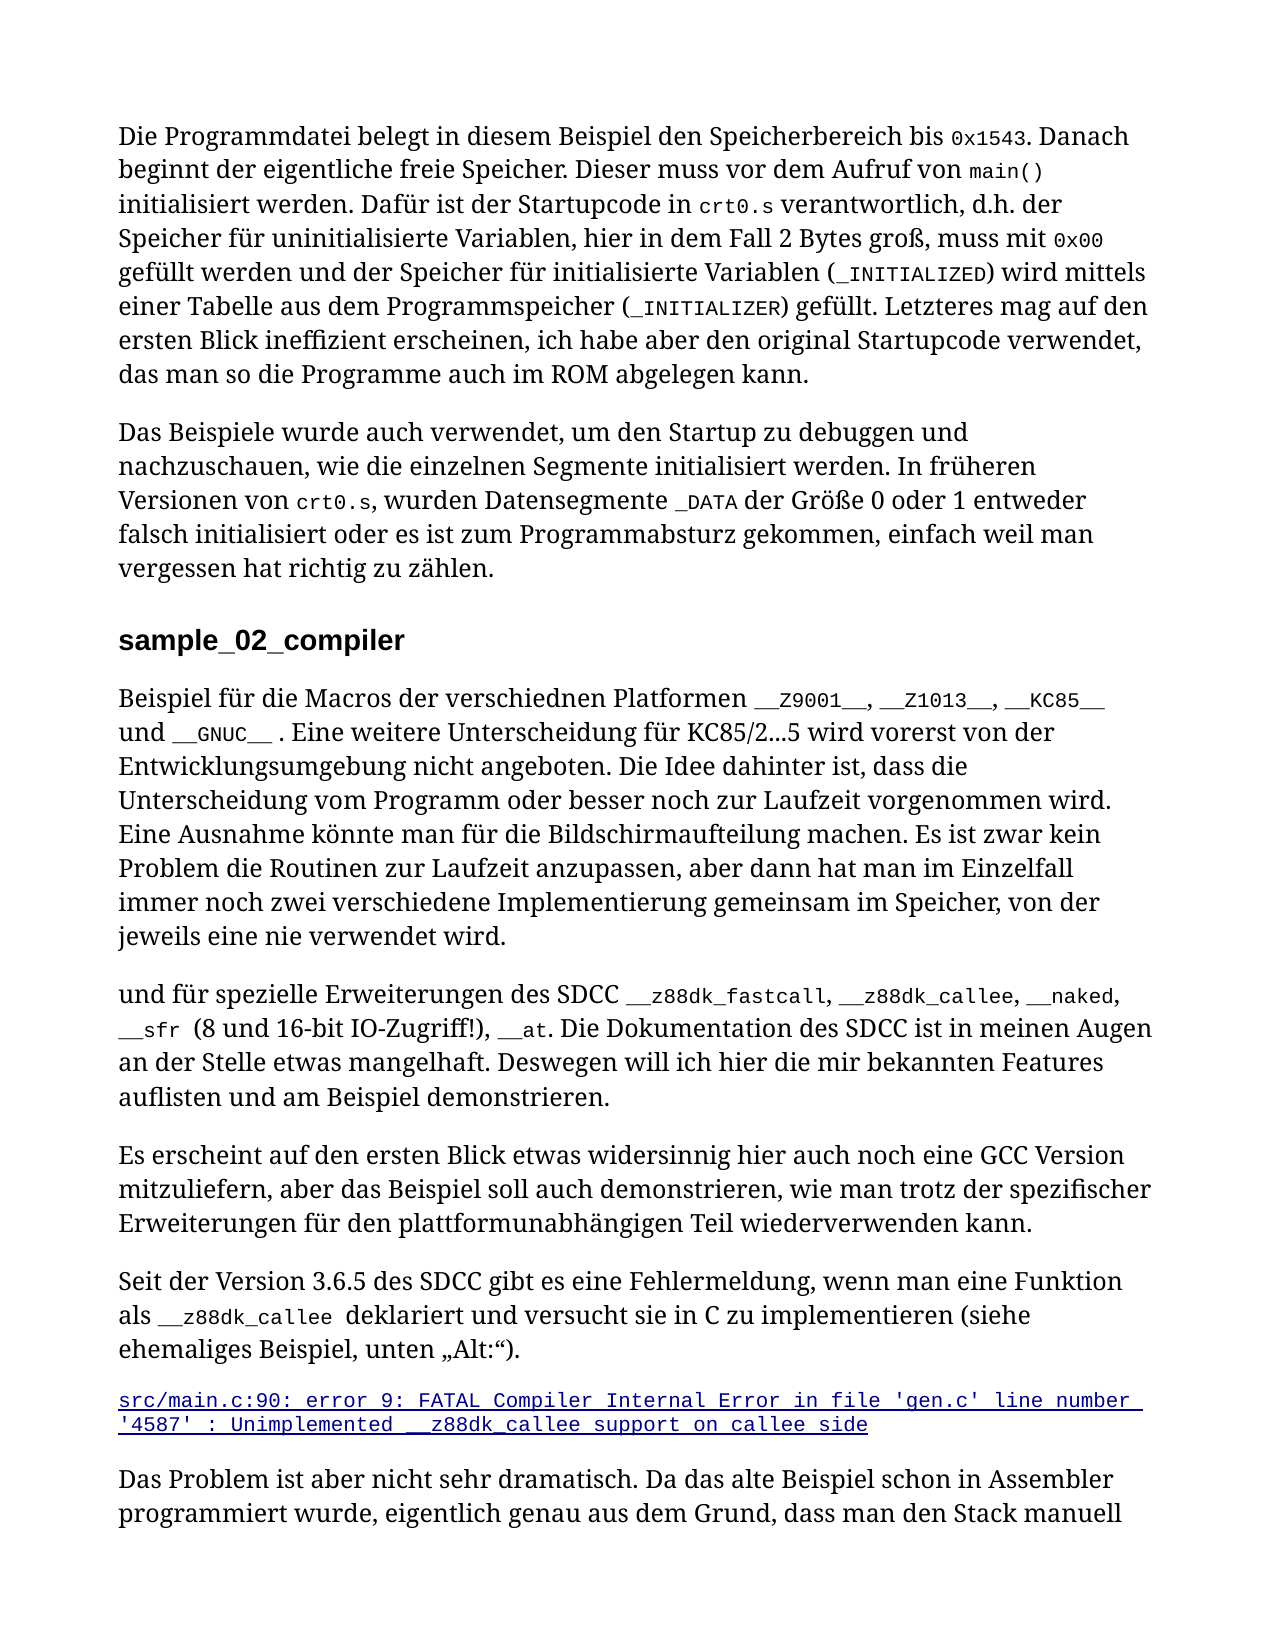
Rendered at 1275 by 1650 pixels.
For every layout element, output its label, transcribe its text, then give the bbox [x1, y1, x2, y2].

subtitle sample_02_compiler [118, 622, 1157, 656]
text Seit der Version 3.6.5 des SDCC gibt es eine Fehlermeldung, wenn man eine Funktion als __z88dk_callee deklariert und versucht sie in C zu implementieren (siehe ehemaliges Beispiel, unten „Alt:“). [118, 1264, 1157, 1366]
text src/main.c:90: error 9: FATAL Compiler Internal Error in file 'gen.c' line number '4587' : Unimplemented __z88dk_callee support on callee side [118, 1390, 1157, 1437]
text Beispiel für die Macros der verschiednen Platformen __Z9001__, __Z1013__, __KC85__ und __GNUC__ . Eine weitere Unterscheidung für KC85/2...5 wird vorerst von der Entwicklungsumgebung nicht angeboten. Die Idee dahinter ist, dass die Unterscheidung vom Programm oder besser noch zur Laufzeit vorgenommen wird. Eine Ausnahme könnte man für die Bildschirmaufteilung machen. Es ist zwar kein Problem die Routinen zur Laufzeit anzupassen, aber dann hat man im Einzelfall immer noch zwei verschiedene Implementierung gemeinsam im Speicher, von der jeweils eine nie verwendet wird. [118, 680, 1157, 953]
text Das Problem ist aber nicht sehr dramatisch. Da das alte Beispiel schon in Assembler programmiert wurde, eigentlich genau aus dem Grund, dass man den Stack manuell [118, 1462, 1157, 1530]
text und für spezielle Erweiterungen des SDCC __z88dk_fastcall, __z88dk_callee, __naked, __sfr (8 und 16-bit IO-Zugriff!), __at. Die Dokumentation des SDCC ist in meinen Augen an der Stelle etwas mangelhaft. Deswegen will ich hier die mir bekannten Features auflisten und am Beispiel demonstrieren. [118, 977, 1157, 1113]
text Das Beispiele wurde auch verwendet, um den Startup zu debuggen und nachzuschauen, wie die einzelnen Segmente initialisiert werden. In früheren Versionen von crt0.s, wurden Datensegmente _DATA der Größe 0 oder 1 entweder falsch initialisiert oder es ist zum Programmabsturz gekommen, einfach weil man vergessen hat richtig zu zählen. [118, 415, 1157, 585]
text Die Programmdatei belegt in diesem Beispiel den Speicherbereich bis 0x1543. Danach beginnt der eigentliche freie Speicher. Dieser muss vor dem Aufruf von main() initialisiert werden. Dafür ist der Startupcode in crt0.s verantwortlich, d.h. der Speicher für uninitialisierte Variablen, hier in dem Fall 2 Bytes groß, muss mit 0x00 gefüllt werden und der Speicher für initialisierte Variablen (_INITIALIZED) wird mittels einer Tabelle aus dem Programmspeicher (_INITIALIZER) gefüllt. Letzteres mag auf den ersten Blick ineffizient erscheinen, ich habe aber den original Startupcode verwendet, das man so die Programme auch im ROM abgelegen kann. [118, 118, 1157, 391]
text Es erscheint auf den ersten Blick etwas widersinnig hier auch noch eine GCC Version mitzuliefern, aber das Beispiel soll auch demonstrieren, wie man trotz der spezifischer Erweiterungen für den plattformunabhängigen Teil wiederverwenden kann. [118, 1137, 1157, 1239]
